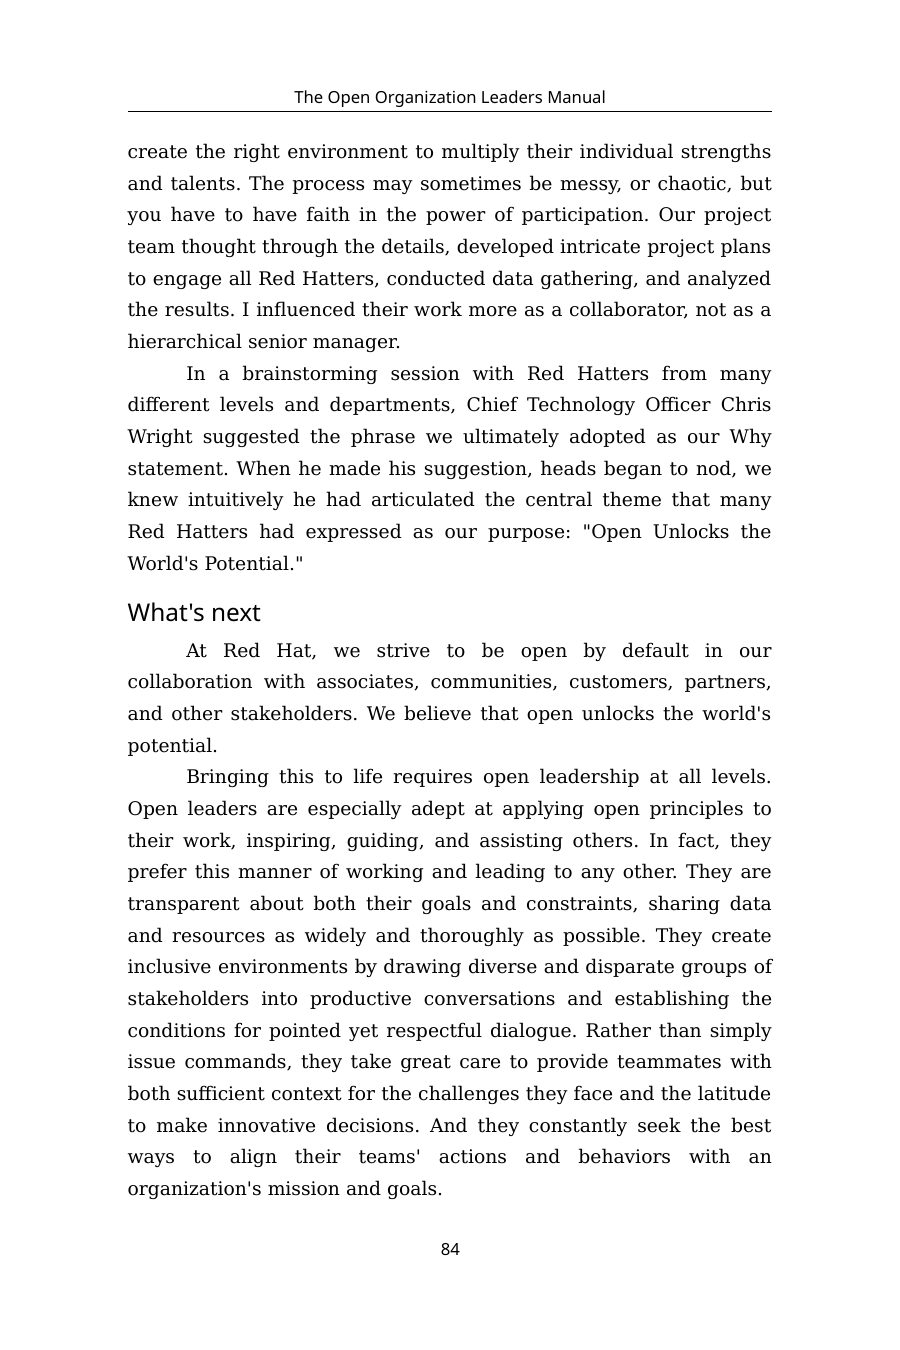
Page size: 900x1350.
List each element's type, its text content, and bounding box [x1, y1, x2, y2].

text Bringing this to life requires open leadership at all levels. Open leaders are especially adept at applying open principles to their work, inspiring, guiding, and assisting others. In fact, they prefer this manner of working and leading to any other. They are transparent about both their goals and constraints, sharing data and resources as widely and thoroughly as possible. They create inclusive environments by drawing diverse and disparate groups of stakeholders into productive conversations and establishing the conditions for pointed yet respectful dialogue. Rather than simply issue commands, they take great care to provide teammates with both sufficient context for the challenges they face and the latitude to make innovative decisions. And they constantly seek the best ways to align their teams' actions and behaviors with an organization's mission and goals. [127, 766, 772, 1200]
subtitle What's next [127, 599, 772, 628]
text In a brainstorming session with Red Hatters from many different levels and departments, Chief Technology Officer Chris Wright suggested the phrase we ultimately adopted as our Why statement. When he made his suggestion, heads began to nod, we knew intuitively he had articulated the central theme that many Red Hatters had expressed as our purpose: "Open Unlocks the World's Potential." [127, 363, 772, 574]
text At Red Hat, we strive to be open by default in our collaboration with associates, communities, customers, partners, and other stakeholders. We believe that open unlocks the world's potential. [127, 639, 772, 756]
text create the right environment to multiply their individual strengths and talents. The process may sometimes be messy, or chaotic, but you have to have faith in the power of participation. Our project team thought through the details, developed intricate project plans to engage all Red Hatters, conducted data gathering, and analyzed the results. I influenced their work more as a collaborator, not as a hierarchical senior manager. [127, 141, 772, 353]
